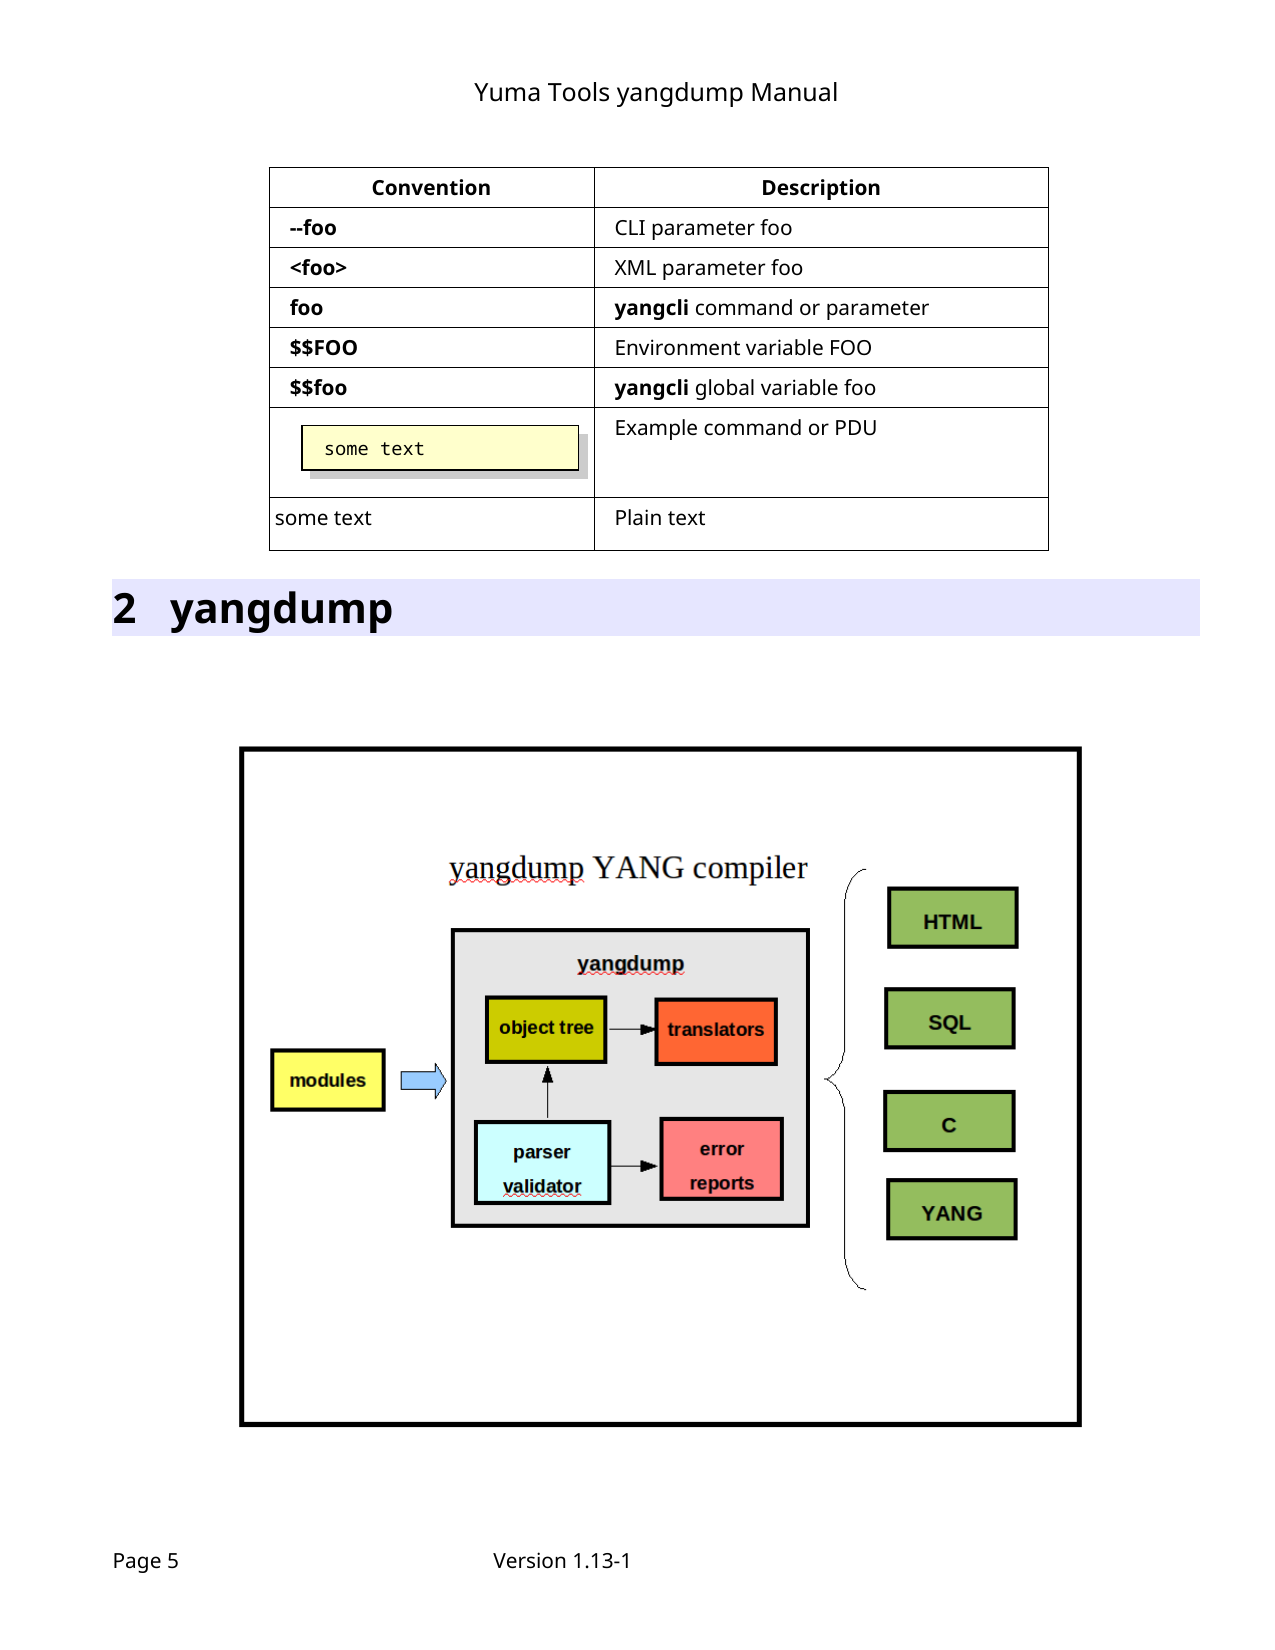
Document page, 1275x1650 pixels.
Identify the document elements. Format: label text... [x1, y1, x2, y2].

table_cell foo [270, 288, 594, 327]
table_cell XML parameter foo [595, 248, 1048, 287]
table_cell Plain text [595, 498, 1048, 549]
table_cell some text [270, 408, 594, 497]
table_cell --foo [270, 208, 594, 247]
table_cell yangcli command or parameter [595, 288, 1048, 327]
table_header Description [595, 168, 1048, 207]
table_cell yangcli global variable foo [595, 368, 1048, 407]
subtitle yangdump [112, 579, 1200, 636]
table_cell <foo> [270, 248, 594, 287]
table_header Convention [270, 168, 594, 207]
table_cell Environment variable FOO [595, 328, 1048, 367]
table_cell Example command or PDU [595, 408, 1048, 497]
table_cell $$FOO [270, 328, 594, 367]
table_cell some text [270, 498, 594, 549]
table_cell $$foo [270, 368, 594, 407]
picture [175, 705, 1138, 1452]
table_cell CLI parameter foo [595, 208, 1048, 247]
